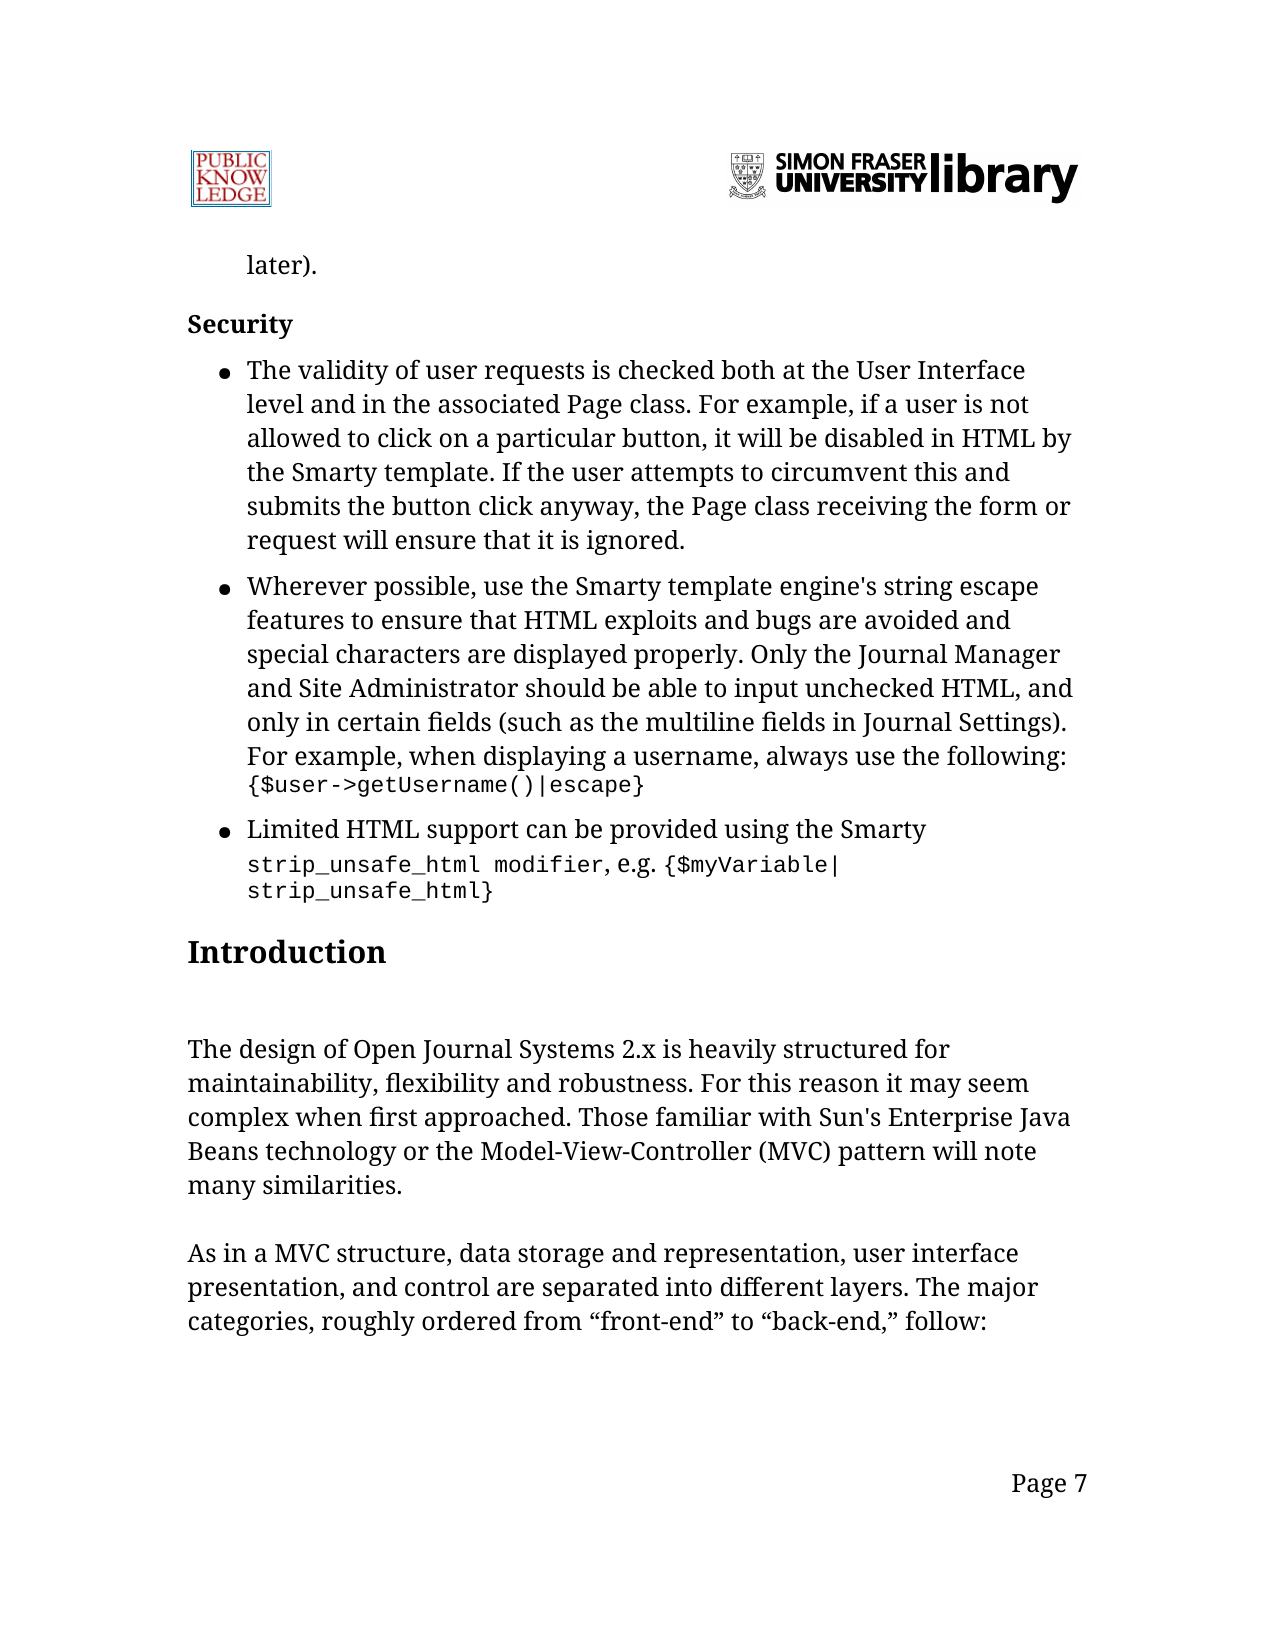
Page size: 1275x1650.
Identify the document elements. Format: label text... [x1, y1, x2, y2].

list Limited HTML support can be provided using the Smarty strip_unsafe_html modifier, e.g. {$myVariable|strip_unsafe_html} [217, 812, 1087, 906]
subtitle Security [187, 306, 1087, 340]
list later). [217, 247, 1087, 281]
text The design of Open Journal Systems 2.x is heavily structured for maintainability, flexibility and robustness. For this reason it may seem complex when first approached. Those familiar with Sun's Enterprise Java Beans technology or the Model-View-Controller (MVC) pattern will note many similarities. [187, 1031, 1087, 1201]
subtitle Introduction [187, 931, 1087, 972]
text As in a MVC structure, data storage and representation, user interface presentation, and control are separated into different layers. The major categories, roughly ordered from “front-end” to “back-end,” follow: [187, 1235, 1087, 1337]
list The validity of user requests is checked both at the User Interface level and in the associated Page class. For example, if a user is not allowed to click on a particular button, it will be disabled in HTML by the Smarty template. If the user attempts to circumvent this and submits the button click anyway, the Page class receiving the form or request will ensure that it is ignored. [217, 353, 1087, 557]
picture [723, 150, 1083, 207]
list Wherever possible, use the Smarty template engine's string escape features to ensure that HTML exploits and bugs are avoided and special characters are displayed properly. Only the Journal Manager and Site Administrator should be able to input unchecked HTML, and only in certain fields (such as the multiline fields in Journal Settings). For example, when displaying a username, always use the following: {$user->getUsername()|escape} [217, 569, 1087, 799]
picture [193, 150, 272, 205]
